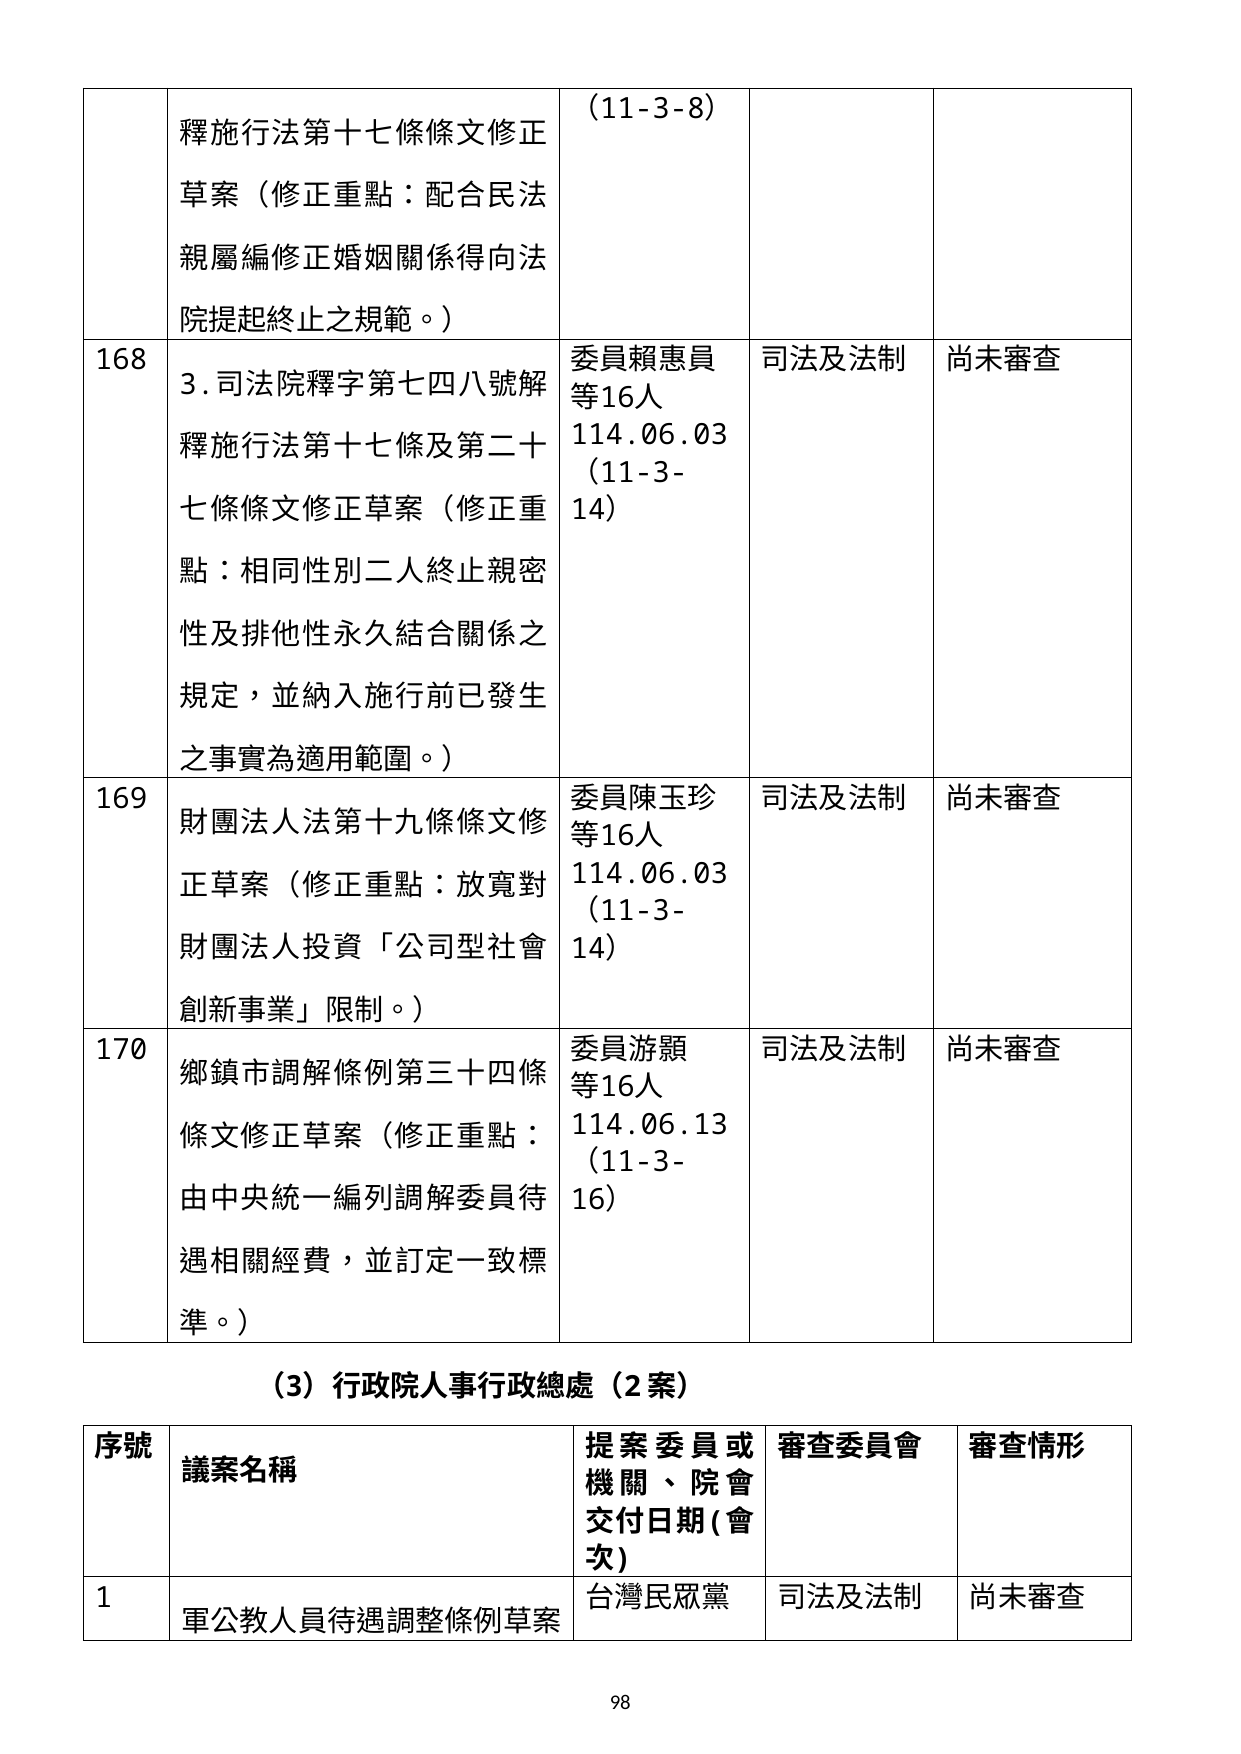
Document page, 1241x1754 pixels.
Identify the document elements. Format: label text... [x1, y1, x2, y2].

table_cell 釋施行法第十七條條文修正草案（修正重點：配合民法親屬編修正婚姻關係得向法院提起終止之規範。） [168, 89, 559, 339]
table_cell 169 [84, 778, 167, 1028]
table_cell 財團法人法第十九條條文修正草案（修正重點：放寬對財團法人投資「公司型社會創新事業」限制。） [168, 778, 559, 1028]
table_cell 司法及法制 [750, 778, 933, 1028]
table_header 審查情形 [958, 1426, 1131, 1576]
table_cell 尚未審查 [934, 1029, 1131, 1342]
table_cell [934, 89, 1131, 339]
table_cell 尚未審查 [934, 778, 1131, 1028]
table_cell [750, 89, 933, 339]
subtitle （3）行政院人事行政總處（2案） [75, 1363, 1165, 1405]
table_cell 尚未審查 [934, 340, 1131, 777]
table_cell 台灣民眾黨 [574, 1577, 765, 1639]
table_cell 168 [84, 340, 167, 777]
table_cell 170 [84, 1029, 167, 1342]
table_cell 尚未審查 [958, 1577, 1131, 1639]
table_header 議案名稱 [170, 1426, 573, 1576]
table_cell 鄉鎮市調解條例第三十四條條文修正草案（修正重點：由中央統一編列調解委員待遇相關經費，並訂定一致標準。） [168, 1029, 559, 1342]
table_cell 委員賴惠員 等16人 114.06.03 （11-3-14） [560, 340, 749, 777]
table_cell （11-3-8） [560, 89, 749, 339]
table_cell 軍公教人員待遇調整條例草案 [170, 1577, 573, 1639]
table_cell 1 [84, 1577, 169, 1639]
table_cell 3.司法院釋字第七四八號解釋施行法第十七條及第二十七條條文修正草案（修正重點：相同性別二人終止親密性及排他性永久結合關係之規定，並納入施行前已發生之事實為適用範圍。） [168, 340, 559, 777]
table_header 提案委員或機關、院會交付日期(會次) [574, 1426, 765, 1576]
table_header 審查委員會 [766, 1426, 957, 1576]
table_cell 委員陳玉珍 等16人 114.06.03 （11-3-14） [560, 778, 749, 1028]
table_cell 司法及法制 [766, 1577, 957, 1639]
table_header 序號 [84, 1426, 169, 1576]
table_cell 委員游顥 等16人 114.06.13 （11-3-16） [560, 1029, 749, 1342]
table_cell 司法及法制 [750, 1029, 933, 1342]
table_cell [84, 89, 167, 339]
table_cell 司法及法制 [750, 340, 933, 777]
